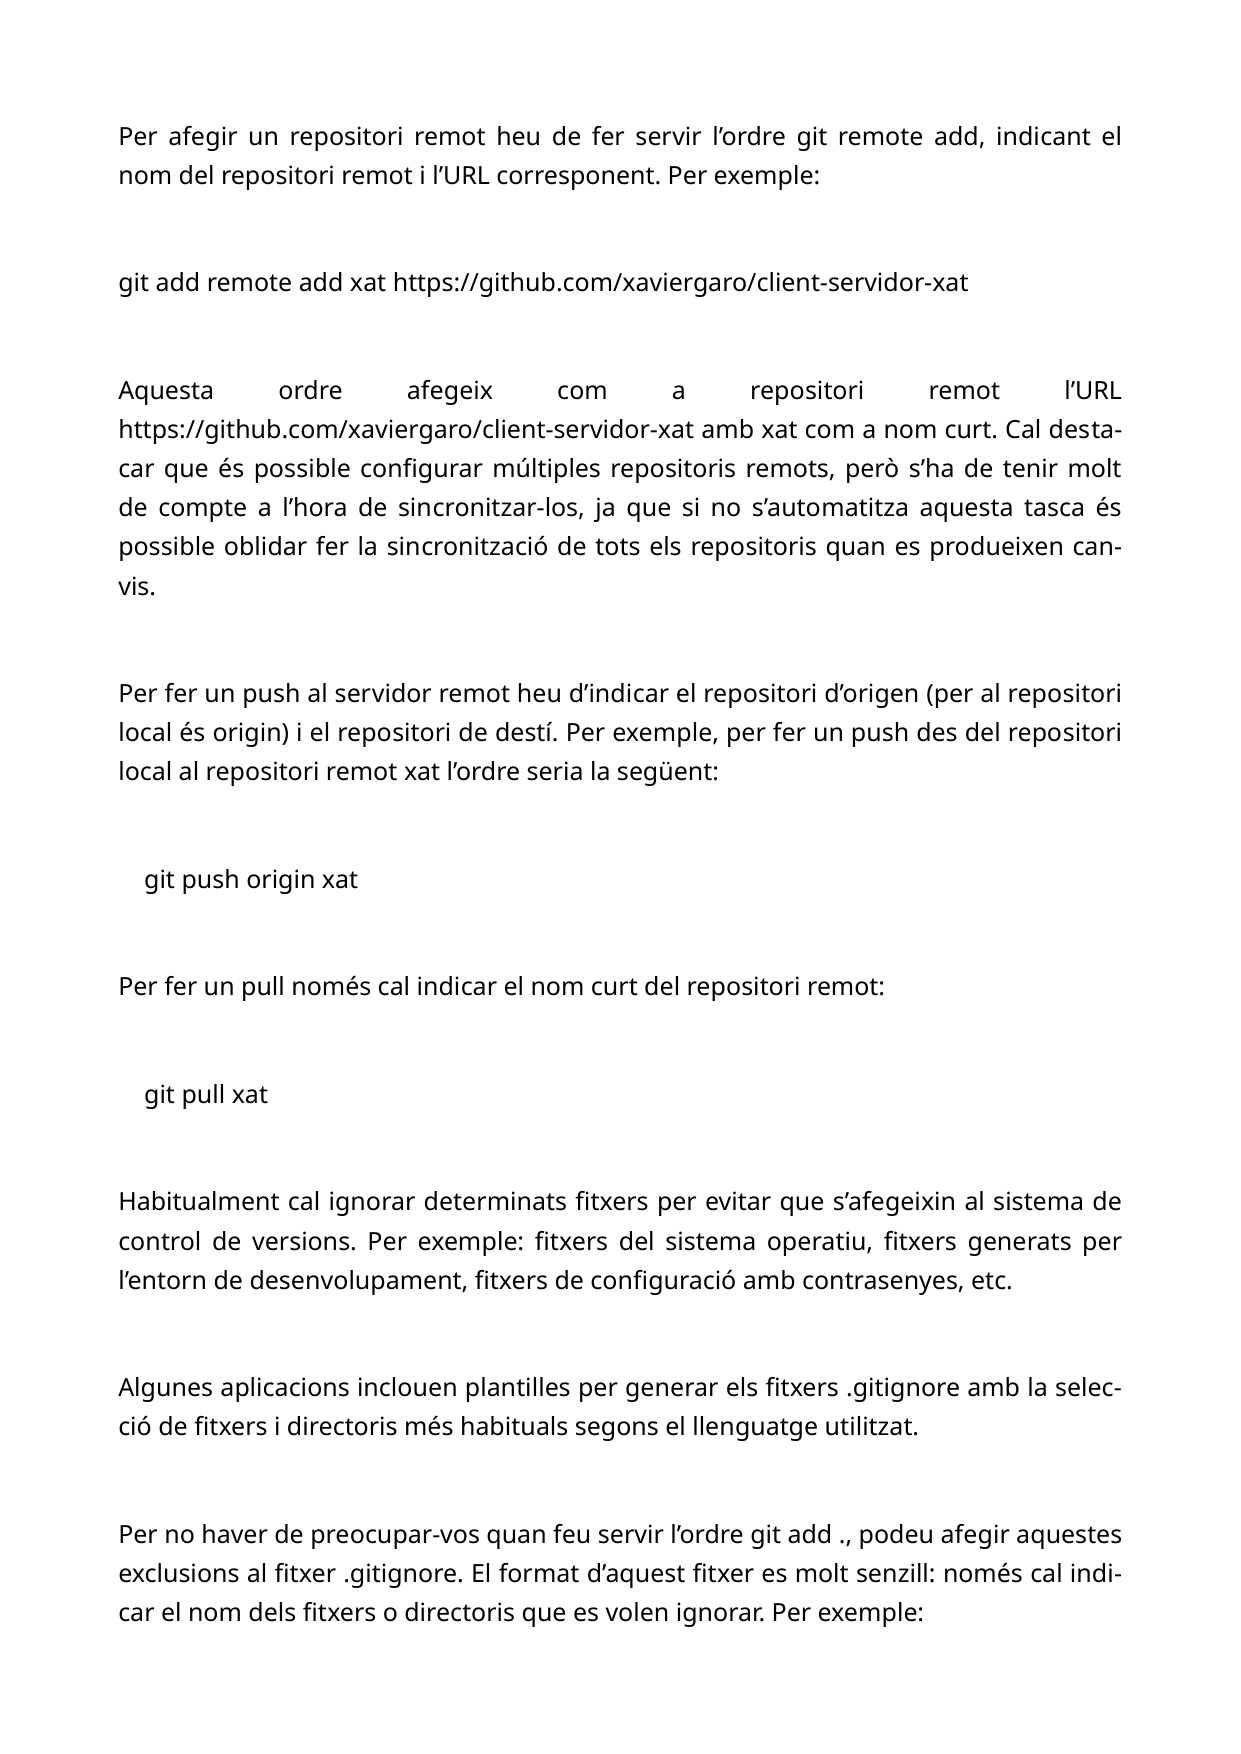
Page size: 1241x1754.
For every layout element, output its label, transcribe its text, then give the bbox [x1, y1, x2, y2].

text Per fer un push al ser­vi­dor remot heu d’indi­car el repo­si­tori d’ori­gen (per al repo­si­tori local és origin) i el repo­si­tori de destí. Per exem­ple, per fer un push des del repo­si­tori local al repo­si­tori remot xat l’ordre seria la següent: [118, 676, 1122, 788]
text git add remote add xat https://github.com/xaviergaro/client-servidor-xat [118, 265, 1122, 299]
text git pull xat [118, 1076, 1122, 1111]
text Per afe­gir un repo­si­tori remot heu de fer ser­vir l’ordre git remote add, indi­cant el nom del repo­si­tori remot i l’URL cor­res­po­nent. Per exem­ple: [118, 118, 1122, 191]
text Algu­nes apli­ca­ci­ons inclo­uen plan­ti­lles per gene­rar els fit­xers .gitig­nore amb la selec­ció de fit­xers i direc­to­ris més habi­tu­als segons el llen­guatge uti­lit­zat. [118, 1370, 1122, 1443]
text Habi­tu­al­ment cal igno­rar deter­mi­nats fit­xers per evi­tar que s’afe­gei­xin al sis­tema de con­trol de ver­si­ons. Per exem­ple: fit­xers del sis­tema ope­ra­tiu, fit­xers gene­rats per l’entorn de desen­vo­lu­pa­ment, fit­xers de con­fi­gu­ra­ció amb con­tra­se­nyes, etc. [118, 1184, 1122, 1296]
text Aquesta ordre afe­geix com a repo­si­tori remot l’URL https://github.com/xaviergaro/client-servidor-xat amb xat com a nom curt. Cal des­ta­car que és pos­si­ble con­fi­gu­rar múl­ti­ples repo­si­to­ris remots, però s’ha de tenir molt de compte a l’hora de sin­cro­nit­zar-los, ja que si no s’auto­ma­titza aquesta tasca és pos­si­ble obli­dar fer la sin­cro­nit­za­ció de tots els repo­si­to­ris quan es pro­du­ei­xen can­vis. [118, 372, 1122, 602]
text git push origin xat [118, 861, 1122, 896]
text Per no haver de pre­o­cu­par-vos quan feu ser­vir l’ordre git add ., podeu afe­gir aques­tes exclu­si­ons al fit­xer .gitig­nore. El for­mat d’aquest fit­xer es molt sen­zill: només cal indi­car el nom dels fit­xers o direc­to­ris que es volen igno­rar. Per exem­ple: [118, 1516, 1122, 1629]
text Per fer un pull només cal indi­car el nom curt del repo­si­tori remot: [118, 969, 1122, 1003]
